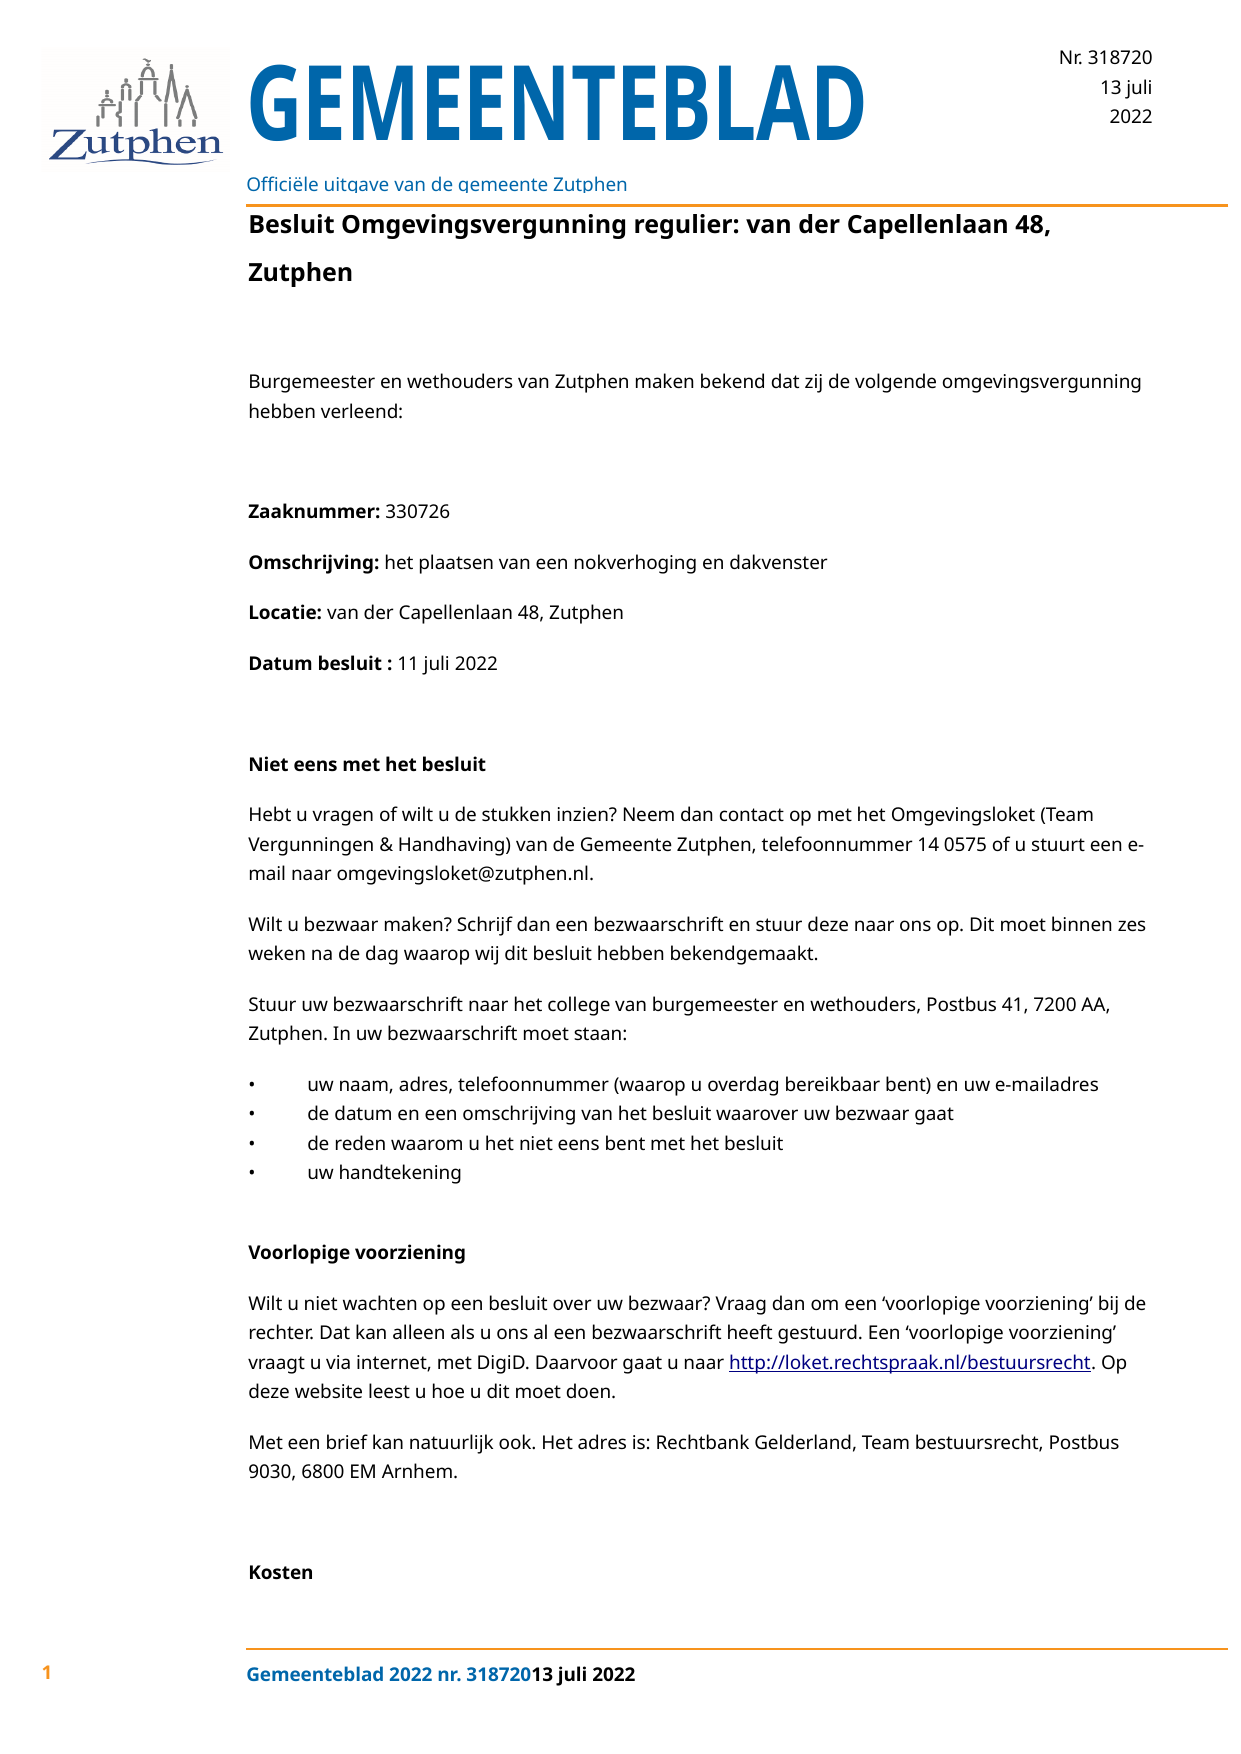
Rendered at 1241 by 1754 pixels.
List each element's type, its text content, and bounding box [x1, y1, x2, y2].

text Datum besluit : 11 juli 2022 [248, 650, 1152, 676]
text Stuur uw bezwaarschrift naar het college van burgemeester en wethouders, Postbus 41, 7200 AA, Zutphen. In uw bezwaarschrift moet staan: [248, 991, 1152, 1046]
text Besluit Omgevingsvergunning regulier: van der Capellenlaan 48, Zutphen [248, 207, 1152, 288]
text Voorlopige voorziening [248, 1239, 1152, 1265]
list de reden waarom u het niet eens bent met het besluit [248, 1130, 1152, 1156]
list de datum en een omschrijving van het besluit waarover uw bezwaar gaat [248, 1100, 1152, 1126]
text Burgemeester en wethouders van Zutphen maken bekend dat zij de volgende omgevingsvergunning hebben verleend: [248, 368, 1152, 424]
text Zaaknummer: 330726 [248, 499, 1152, 524]
text Wilt u niet wachten op een besluit over uw bezwaar? Vraag dan om een ‘voorlopige voorziening’ bij de rechter. Dat kan alleen als u ons al een bezwaarschrift heeft gestuurd. Een ‘voorlopige voorziening’ vraagt u via internet, met DigiD. Daarvoor gaat u naar http://loket.rechtspraak.nl/bestuursrecht. Op deze website leest u hoe u dit moet doen. [248, 1290, 1152, 1404]
text Hebt u vragen of wilt u de stukken inzien? Neem dan contact op met het Omgevingsloket (Team Vergunningen & Handhaving) van de Gemeente Zutphen, telefoonnummer 14 0575 of u stuurt een e-mail naar omgevingsloket@zutphen.nl. [248, 801, 1152, 886]
text Kosten [248, 1559, 1152, 1585]
list uw naam, adres, telefoonnummer (waarop u overdag bereikbaar bent) en uw e-mailadres [248, 1071, 1152, 1097]
picture [41, 47, 231, 172]
text Niet eens met het besluit [248, 751, 1152, 777]
text Wilt u bezwaar maken? Schrijf dan een bezwaarschrift en stuur deze naar ons op. Dit moet binnen zes weken na de dag waarop wij dit besluit hebben bekendgemaakt. [248, 911, 1152, 966]
text Locatie: van der Capellenlaan 48, Zutphen [248, 599, 1152, 625]
list uw handtekening [248, 1159, 1152, 1185]
text Omschrijving: het plaatsen van een nokverhoging en dakvenster [248, 549, 1152, 575]
text Met een brief kan natuurlijk ook. Het adres is: Rechtbank Gelderland, Team bestuursrecht, Postbus 9030, 6800 EM Arnhem. [248, 1429, 1152, 1484]
